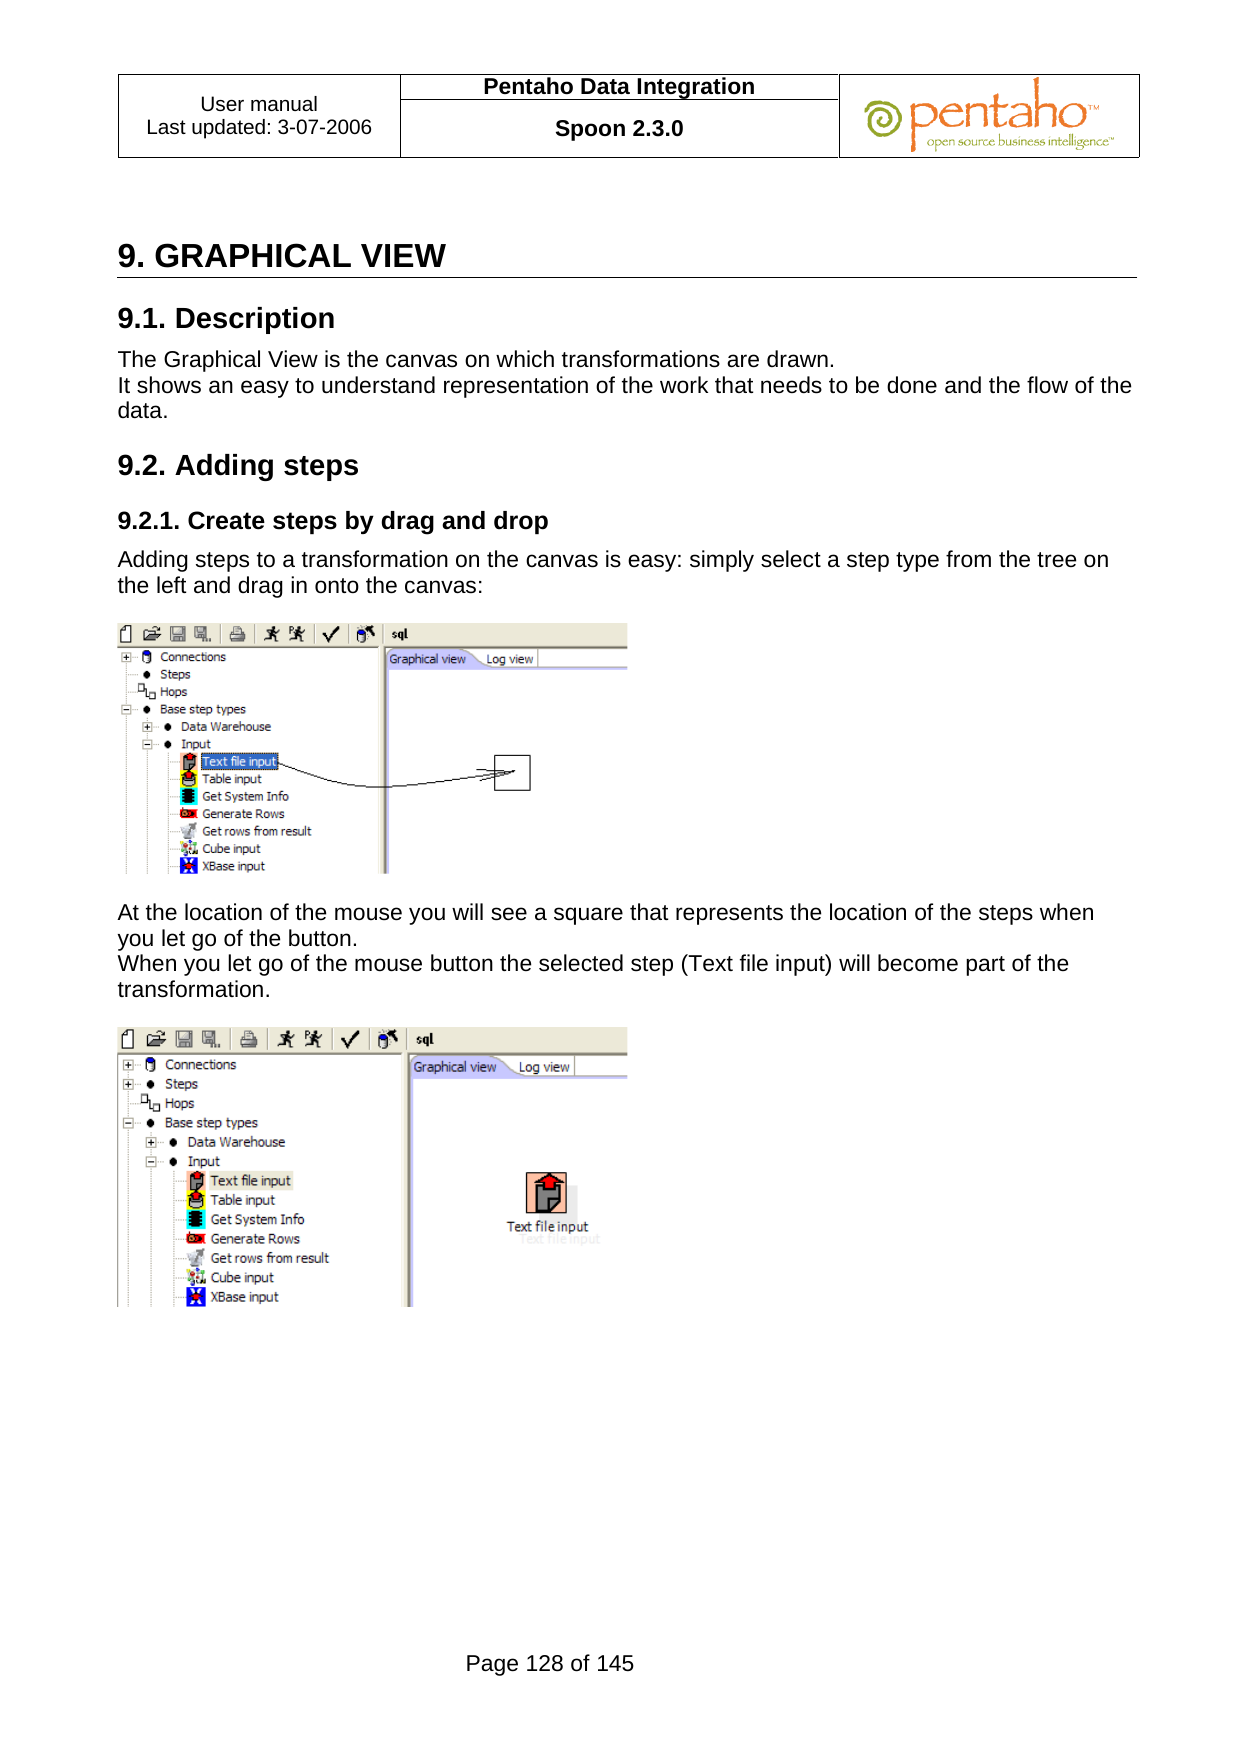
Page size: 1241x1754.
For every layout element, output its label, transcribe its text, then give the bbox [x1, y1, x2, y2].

text Adding steps to a transformation on the canvas is easy: simply select a step type from the tree on the left and drag in onto the canvas: [117, 547, 1137, 598]
text At the location of the mouse you will see a square that represents the location of the steps when you let go of the button. [117, 900, 1137, 951]
text The Graphical View is the canvas on which transformations are drawn. [117, 347, 1137, 373]
subtitle Create steps by drag and drop [117, 506, 1137, 534]
subtitle Adding steps [117, 449, 1137, 481]
text When you let go of the mouse button the selected step (Text file input) will become part of the transformation. [117, 951, 1137, 1002]
text It shows an easy to understand representation of the work that needs to be done and the flow of the data. [117, 373, 1137, 424]
subtitle Description [117, 302, 1137, 334]
subtitle Graphical View [117, 238, 1137, 277]
